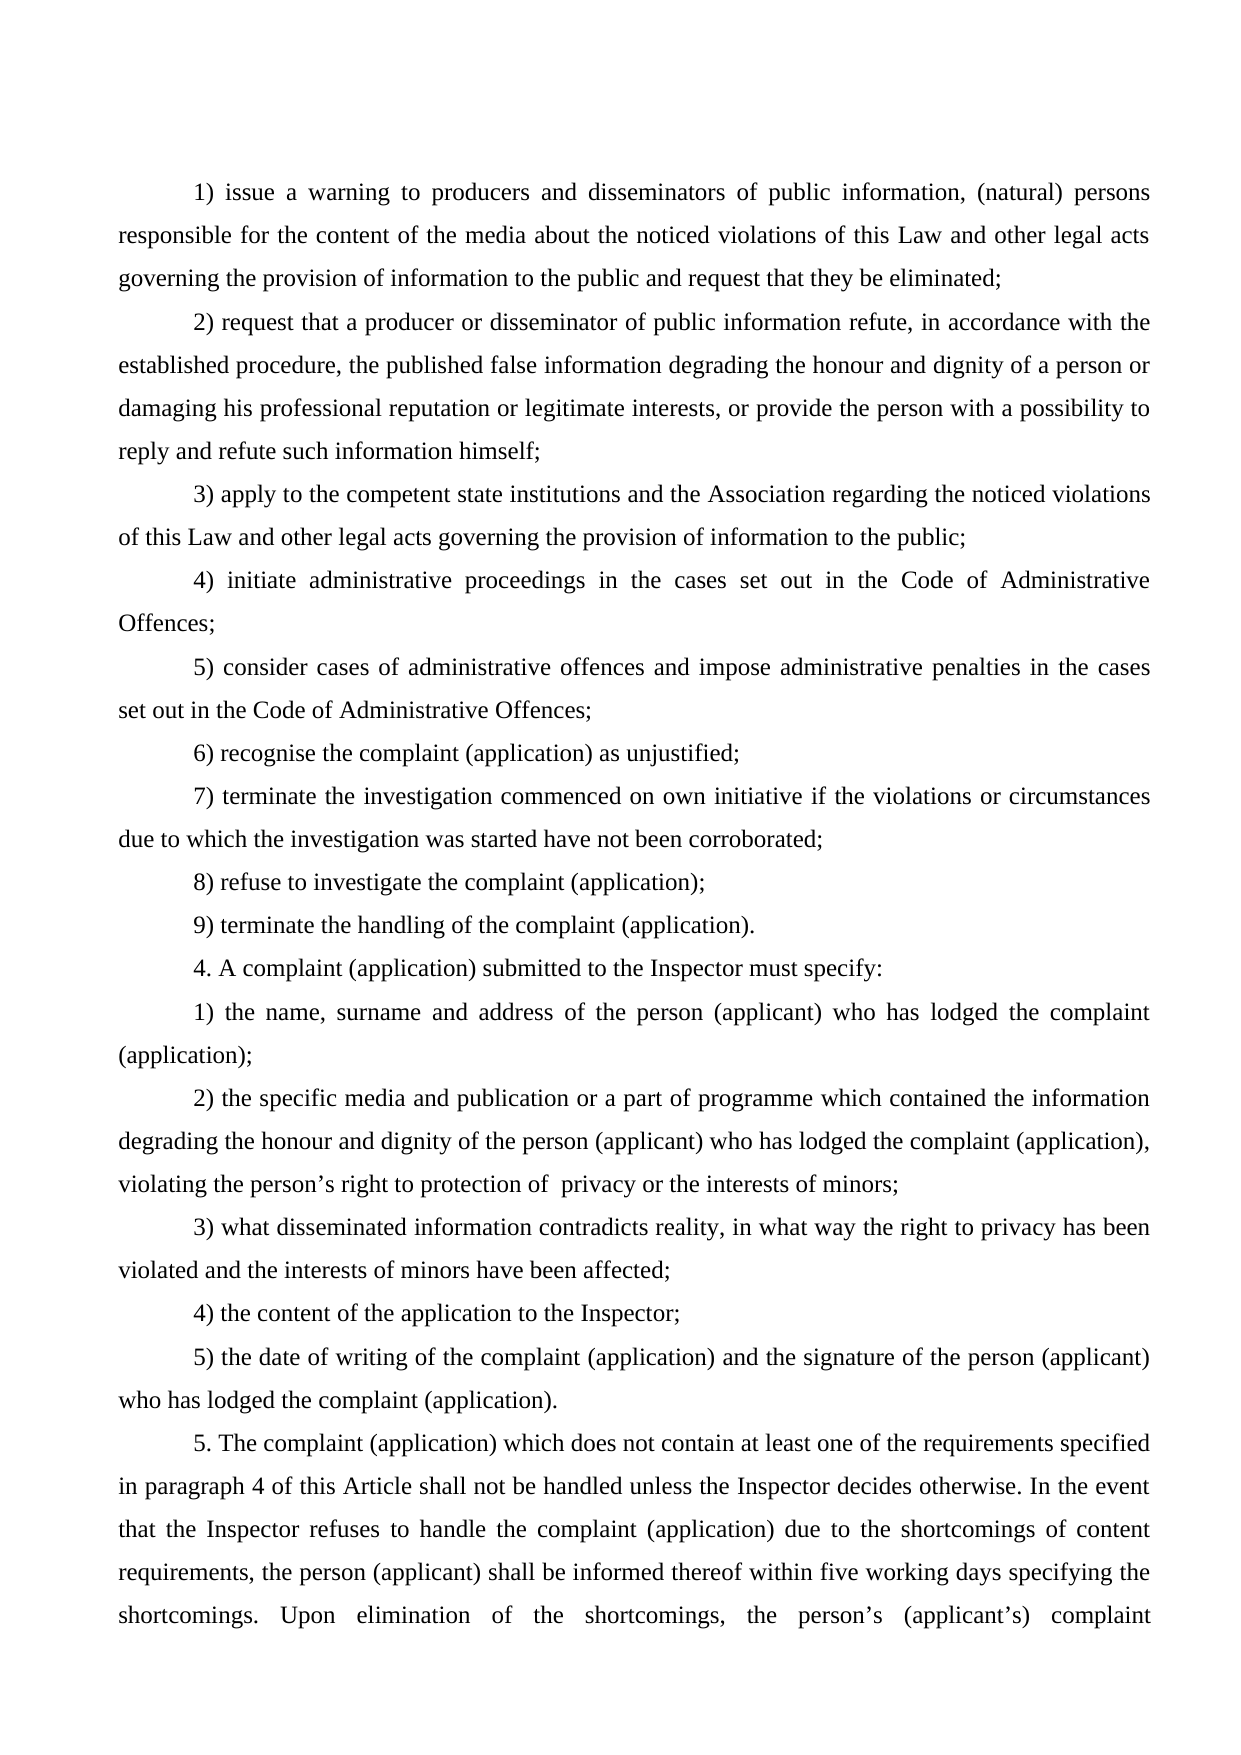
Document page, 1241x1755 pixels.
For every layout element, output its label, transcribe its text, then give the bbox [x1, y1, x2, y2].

text 3) apply to the competent state institutions and the Association regarding the noticed violations of this Law and other legal acts governing the provision of information to the public; [118, 479, 1152, 551]
text 7) terminate the investigation commenced on own initiative if the violations or circumstances due to which the investigation was started have not been corroborated; [118, 781, 1152, 853]
text 8) refuse to investigate the complaint (application); [118, 867, 1152, 896]
text 1) issue a warning to producers and disseminators of public information, (natural) persons responsible for the content of the media about the noticed violations of this Law and other legal acts governing the provision of information to the public and request that they be eliminated; [118, 177, 1152, 292]
text 9) terminate the handling of the complaint (application). [118, 910, 1152, 939]
text 4) initiate administrative proceedings in the cases set out in the Code of Administrative Offences; [118, 565, 1152, 637]
text 5) consider cases of administrative offences and impose administrative penalties in the cases set out in the Code of Administrative Offences; [118, 652, 1152, 723]
text 1) the name, surname and address of the person (applicant) who has lodged the complaint (application); [118, 997, 1152, 1068]
text 6) recognise the complaint (application) as unjustified; [118, 738, 1152, 767]
text 2) the specific media and publication or a part of programme which contained the information degrading the honour and dignity of the person (applicant) who has lodged the complaint (application), violating the person’s right to protection of privacy or the interests of minors; [118, 1083, 1152, 1198]
text 4. A complaint (application) submitted to the Inspector must specify: [118, 953, 1152, 982]
text 5. The complaint (application) which does not contain at least one of the requirements specified in paragraph 4 of this Article shall not be handled unless the Inspector decides otherwise. In the event that the Inspector refuses to handle the complaint (application) due to the shortcomings of content requirements, the person (applicant) shall be informed thereof within five working days specifying the shortcomings. Upon elimination of the shortcomings, the person’s (applicant’s) complaint [118, 1428, 1152, 1629]
text 3) what disseminated information contradicts reality, in what way the right to privacy has been violated and the interests of minors have been affected; [118, 1212, 1152, 1284]
text 5) the date of writing of the complaint (application) and the signature of the person (applicant) who has lodged the complaint (application). [118, 1342, 1152, 1413]
text 2) request that a producer or disseminator of public information refute, in accordance with the established procedure, the published false information degrading the honour and dignity of a person or damaging his professional reputation or legitimate interests, or provide the person with a possibility to reply and refute such information himself; [118, 307, 1152, 465]
text 4) the content of the application to the Inspector; [118, 1298, 1152, 1327]
